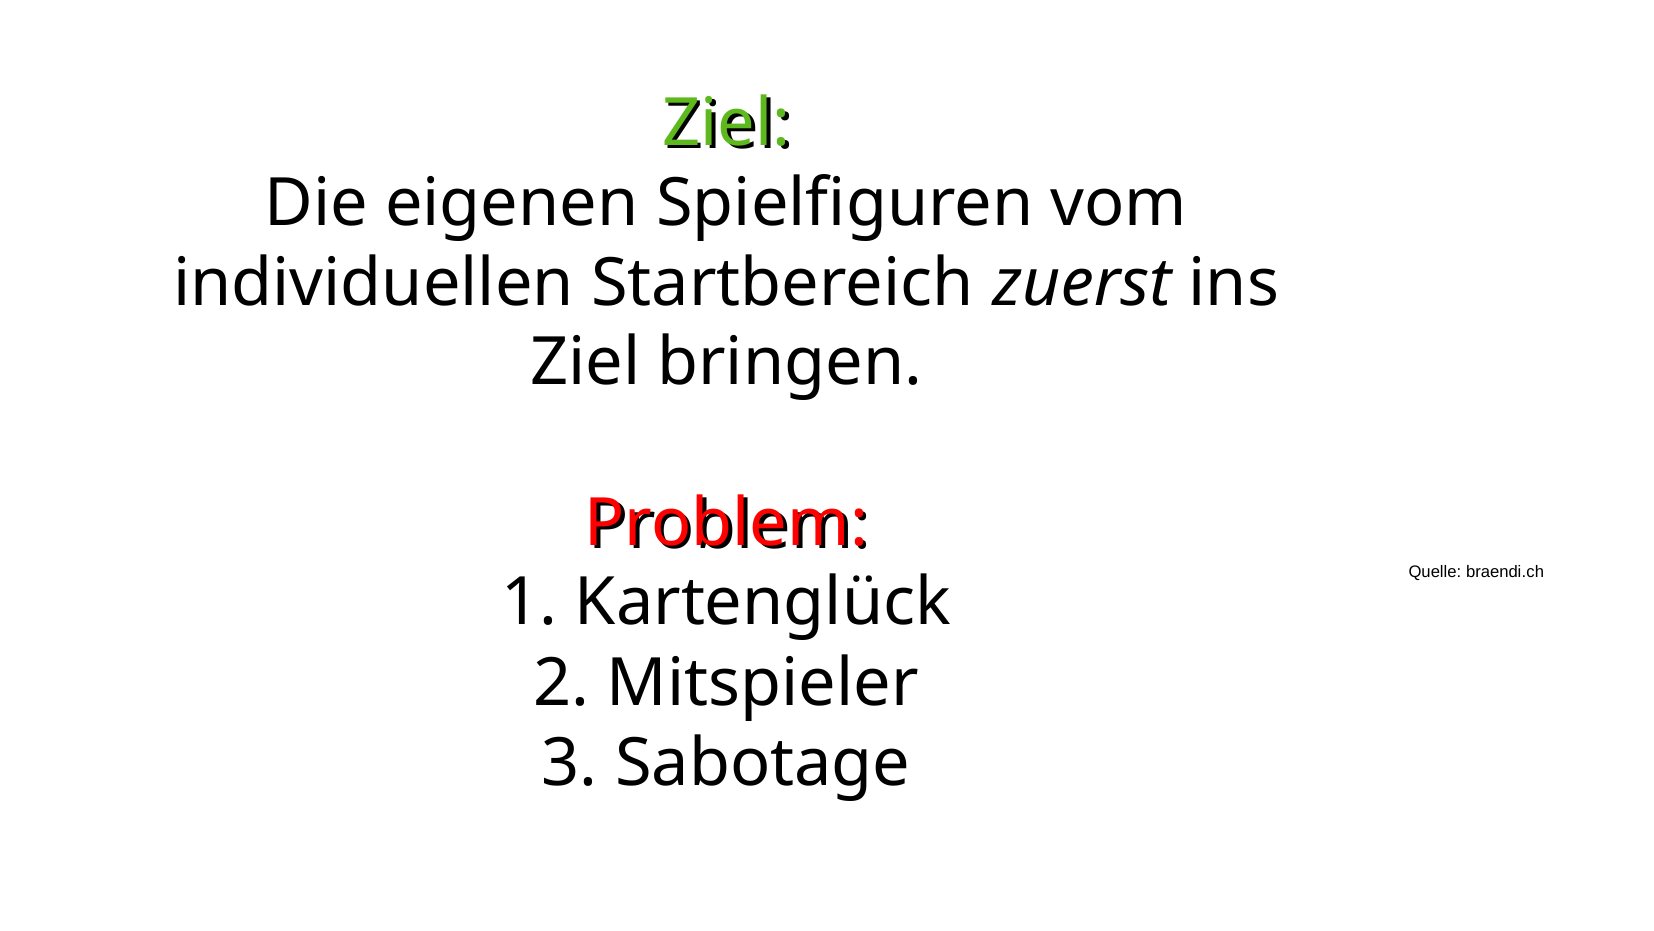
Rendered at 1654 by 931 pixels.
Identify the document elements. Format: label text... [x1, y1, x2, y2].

text_box Quelle: braendi.ch [1393, 555, 1607, 589]
text_box Ziel: Die eigenen Spielfiguren vom individuellen Startbereich zuerst ins Ziel bringen. Problem: 1. Kartenglück 2. Mitspieler 3. Sabotage [141, 47, 1312, 910]
